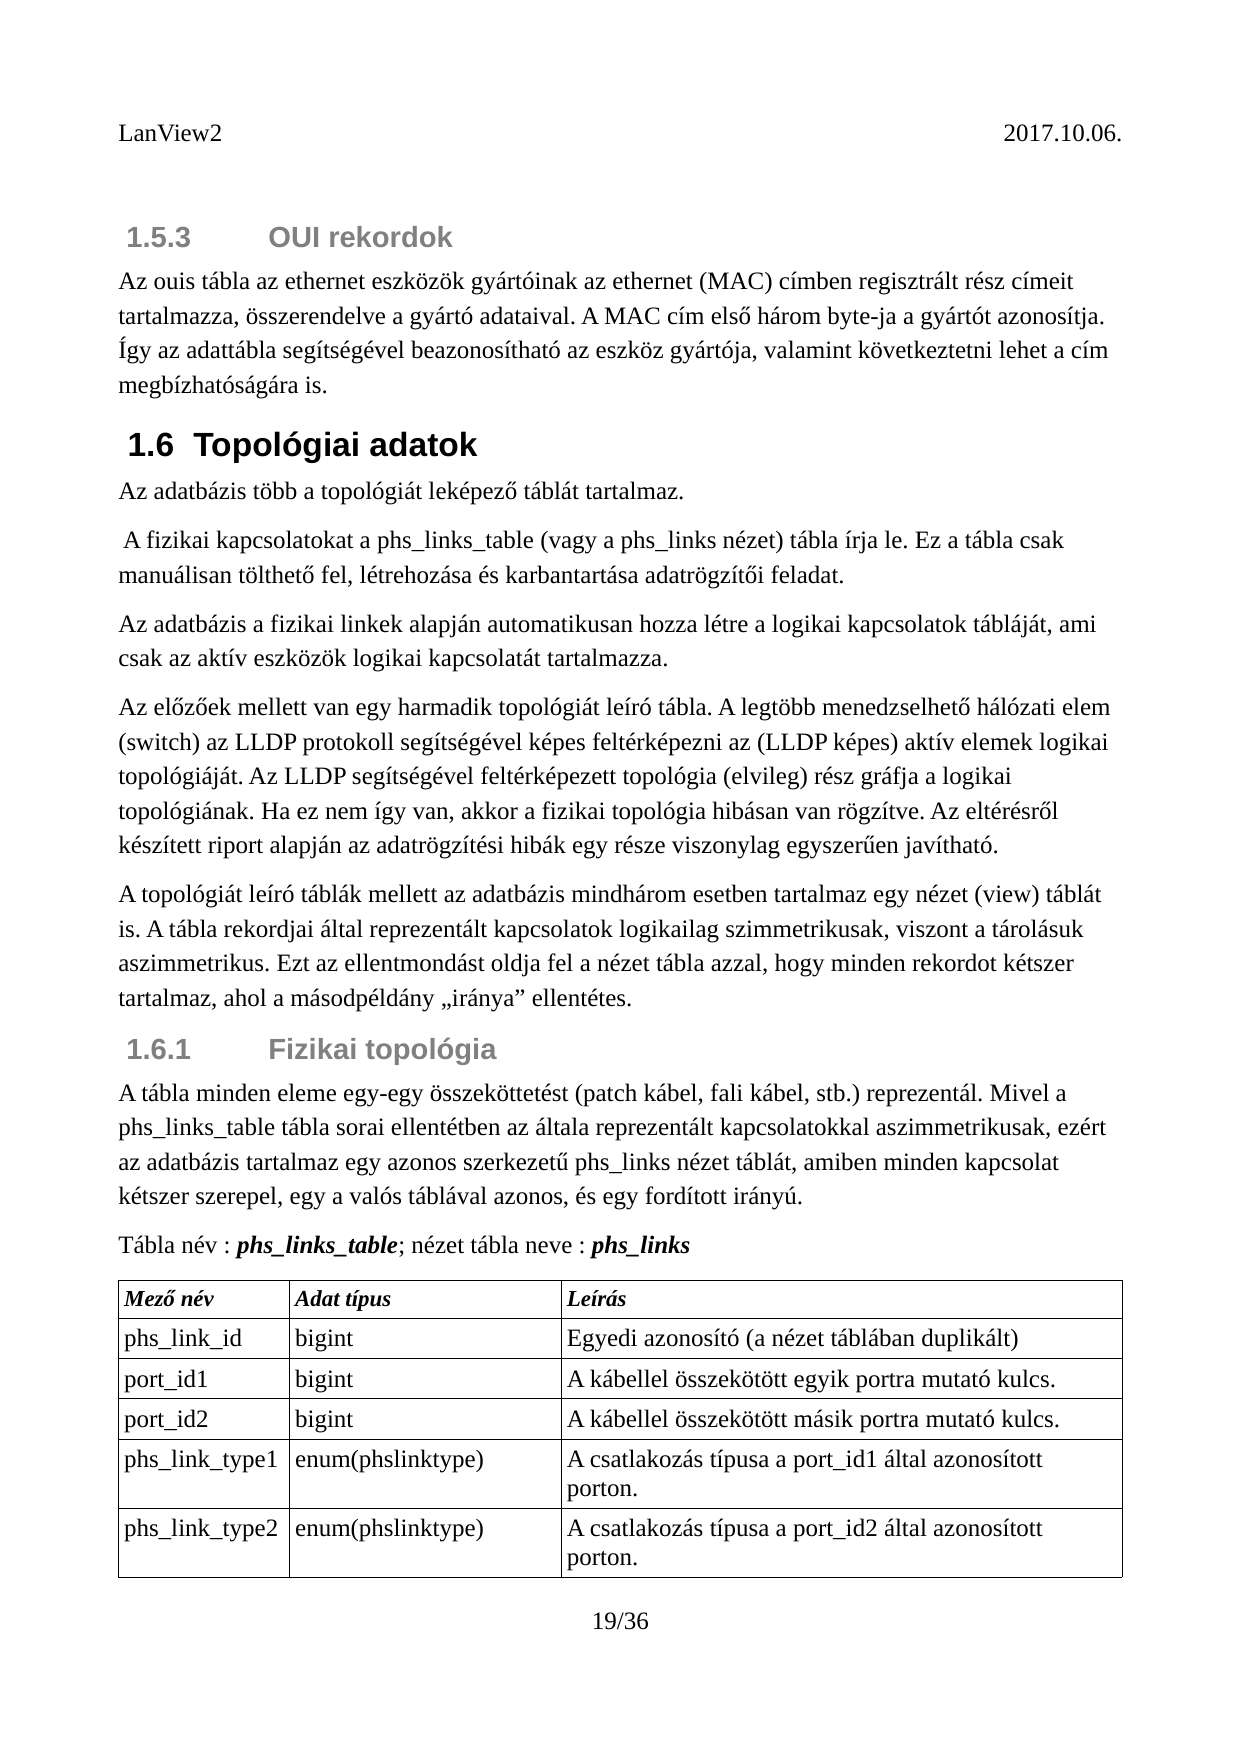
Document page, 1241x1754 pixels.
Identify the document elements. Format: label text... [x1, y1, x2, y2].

table_cell port_id2 [119, 1399, 289, 1438]
table_cell bigint [290, 1399, 561, 1438]
table_cell enum(phslinktype) [290, 1509, 561, 1577]
text A topológiát leíró táblák mellett az adatbázis mindhárom esetben tartalmaz egy nézet (view) táblát is. A tábla rekordjai által reprezentált kapcsolatok logikailag szimmetrikusak, viszont a tárolásuk aszimmetrikus. Ezt az ellentmondást oldja fel a nézet tábla azzal, hogy minden rekordot kétszer tartalmaz, ahol a másodpéldány „iránya” ellentétes. [118, 879, 1122, 1012]
table_cell phs_link_type1 [119, 1440, 289, 1507]
table_cell A csatlakozás típusa a port_id2 által azonosított porton. [562, 1509, 1122, 1577]
subtitle Topológiai adatok [118, 425, 1122, 464]
text Az ouis tábla az ethernet eszközök gyártóinak az ethernet (MAC) címben regisztrált rész címeit tartalmazza, összerendelve a gyártó adataival. A MAC cím első három byte-ja a gyártót azonosítja. Így az adattábla segítségével beazonosítható az eszköz gyártója, valamint következtetni lehet a cím megbízhatóságára is. [118, 266, 1122, 399]
table_cell bigint [290, 1319, 561, 1358]
table_header Mező név [119, 1281, 289, 1317]
text Az adatbázis több a topológiát leképező táblát tartalmaz. [118, 476, 1122, 505]
text Az előzőek mellett van egy harmadik topológiát leíró tábla. A legtöbb menedzselhető hálózati elem (switch) az LLDP protokoll segítségével képes feltérképezni az (LLDP képes) aktív elemek logikai topológiáját. Az LLDP segítségével feltérképezett topológia (elvileg) rész gráfja a logikai topológiának. Ha ez nem így van, akkor a fizikai topológia hibásan van rögzítve. Az eltérésről készített riport alapján az adatrögzítési hibák egy része viszonylag egyszerűen javítható. [118, 692, 1122, 859]
table_cell phs_link_type2 [119, 1509, 289, 1577]
text A fizikai kapcsolatokat a phs_links_table (vagy a phs_links nézet) tábla írja le. Ez a tábla csak manuálisan tölthető fel, létrehozása és karbantartása adatrögzítői feladat. [118, 525, 1122, 589]
table_cell Egyedi azonosító (a nézet táblában duplikált) [562, 1319, 1122, 1358]
text Az adatbázis a fizikai linkek alapján automatikusan hozza létre a logikai kapcsolatok tábláját, ami csak az aktív eszközök logikai kapcsolatát tartalmazza. [118, 609, 1122, 672]
table_cell enum(phslinktype) [290, 1440, 561, 1507]
table_cell A csatlakozás típusa a port_id1 által azonosított porton. [562, 1440, 1122, 1507]
table_header Leírás [562, 1281, 1122, 1317]
subtitle OUI rekordok [118, 220, 1122, 254]
table_cell bigint [290, 1359, 561, 1398]
table_header Adat típus [290, 1281, 561, 1317]
table_cell phs_link_id [119, 1319, 289, 1358]
table_cell A kábellel összekötött egyik portra mutató kulcs. [562, 1359, 1122, 1398]
text Tábla név : phs_links_table; nézet tábla neve : phs_links [118, 1231, 1122, 1259]
table_cell port_id1 [119, 1359, 289, 1398]
text A tábla minden eleme egy-egy összeköttetést (patch kábel, fali kábel, stb.) reprezentál. Mivel a phs_links_table tábla sorai ellentétben az általa reprezentált kapcsolatokkal aszimmetrikusak, ezért az adatbázis tartalmaz egy azonos szerkezetű phs_links nézet táblát, amiben minden kapcsolat kétszer szerepel, egy a valós táblával azonos, és egy fordított irányú. [118, 1078, 1122, 1210]
subtitle Fizikai topológia [118, 1032, 1122, 1066]
table_cell A kábellel összekötött másik portra mutató kulcs. [562, 1399, 1122, 1438]
